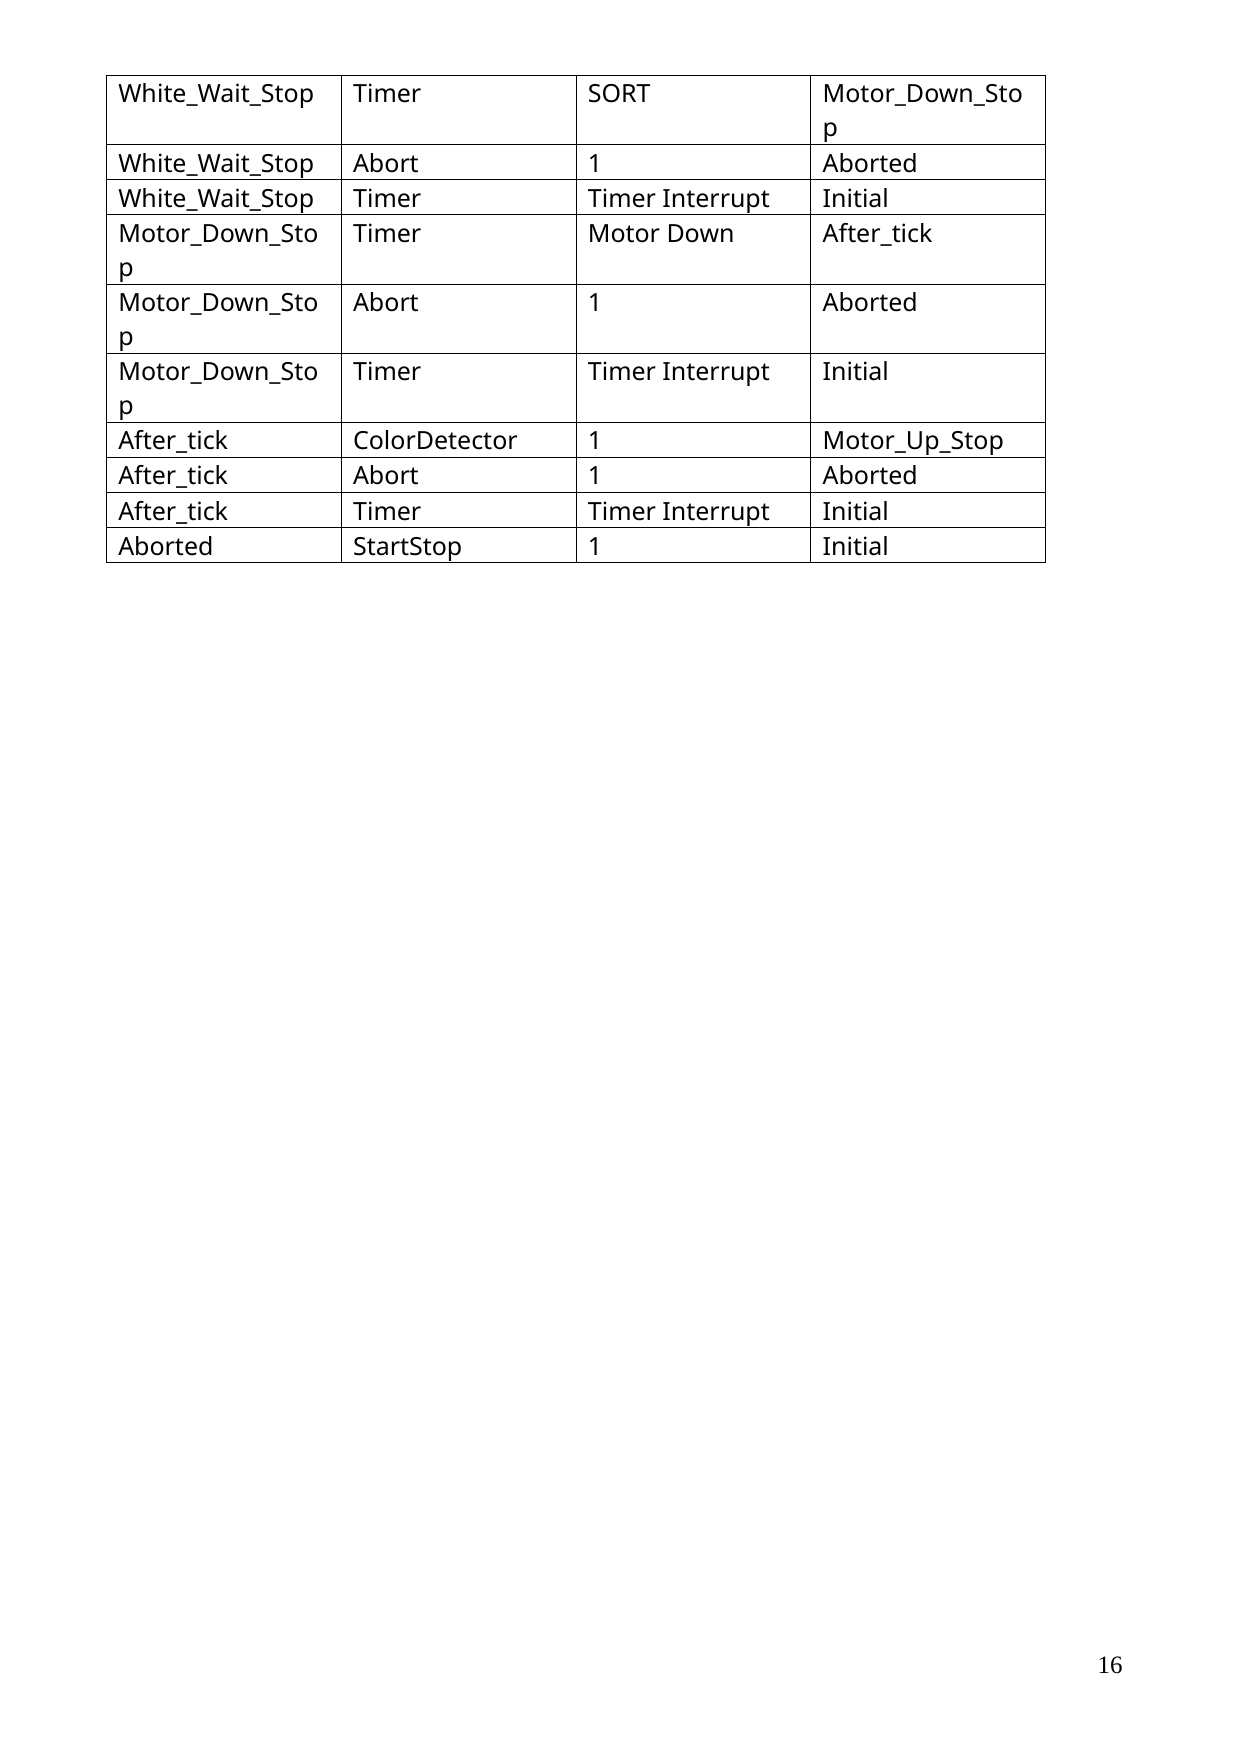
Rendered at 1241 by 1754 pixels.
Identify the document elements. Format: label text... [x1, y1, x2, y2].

table_cell Motor_Down_Stop [107, 215, 341, 283]
table_cell Timer [342, 180, 576, 214]
table_cell After_tick [107, 458, 341, 492]
table_cell After_tick [107, 423, 341, 457]
table_cell Motor_Down_Stop [107, 354, 341, 422]
table_cell Timer [342, 493, 576, 527]
table_cell Timer Interrupt [577, 180, 810, 214]
table_cell SORT [577, 76, 810, 144]
table_cell Motor_Down_Stop [811, 76, 1045, 144]
table_cell 1 [577, 423, 810, 457]
table_cell Aborted [107, 528, 341, 562]
table_cell White_Wait_Stop [107, 76, 341, 144]
table_cell Motor_Up_Stop [811, 423, 1045, 457]
table_cell Abort [342, 458, 576, 492]
table_cell Timer Interrupt [577, 354, 810, 422]
table_cell Initial [811, 528, 1045, 562]
table_cell Abort [342, 285, 576, 353]
table_cell Aborted [811, 145, 1045, 179]
table_cell Timer [342, 76, 576, 144]
table_cell Initial [811, 354, 1045, 422]
table_cell Timer [342, 354, 576, 422]
table_cell Timer Interrupt [577, 493, 810, 527]
table_cell White_Wait_Stop [107, 145, 341, 179]
table_cell Motor Down [577, 215, 810, 283]
table_cell White_Wait_Stop [107, 180, 341, 214]
table_cell After_tick [811, 215, 1045, 283]
table_cell 1 [577, 458, 810, 492]
table_cell Initial [811, 180, 1045, 214]
table_cell Aborted [811, 285, 1045, 353]
table_cell Motor_Down_Stop [107, 285, 341, 353]
table_cell Timer [342, 215, 576, 283]
table_cell Aborted [811, 458, 1045, 492]
table_cell 1 [577, 285, 810, 353]
table_cell Initial [811, 493, 1045, 527]
table_cell StartStop [342, 528, 576, 562]
table_cell 1 [577, 145, 810, 179]
table_cell After_tick [107, 493, 341, 527]
table_cell 1 [577, 528, 810, 562]
table_cell ColorDetector [342, 423, 576, 457]
table_cell Abort [342, 145, 576, 179]
